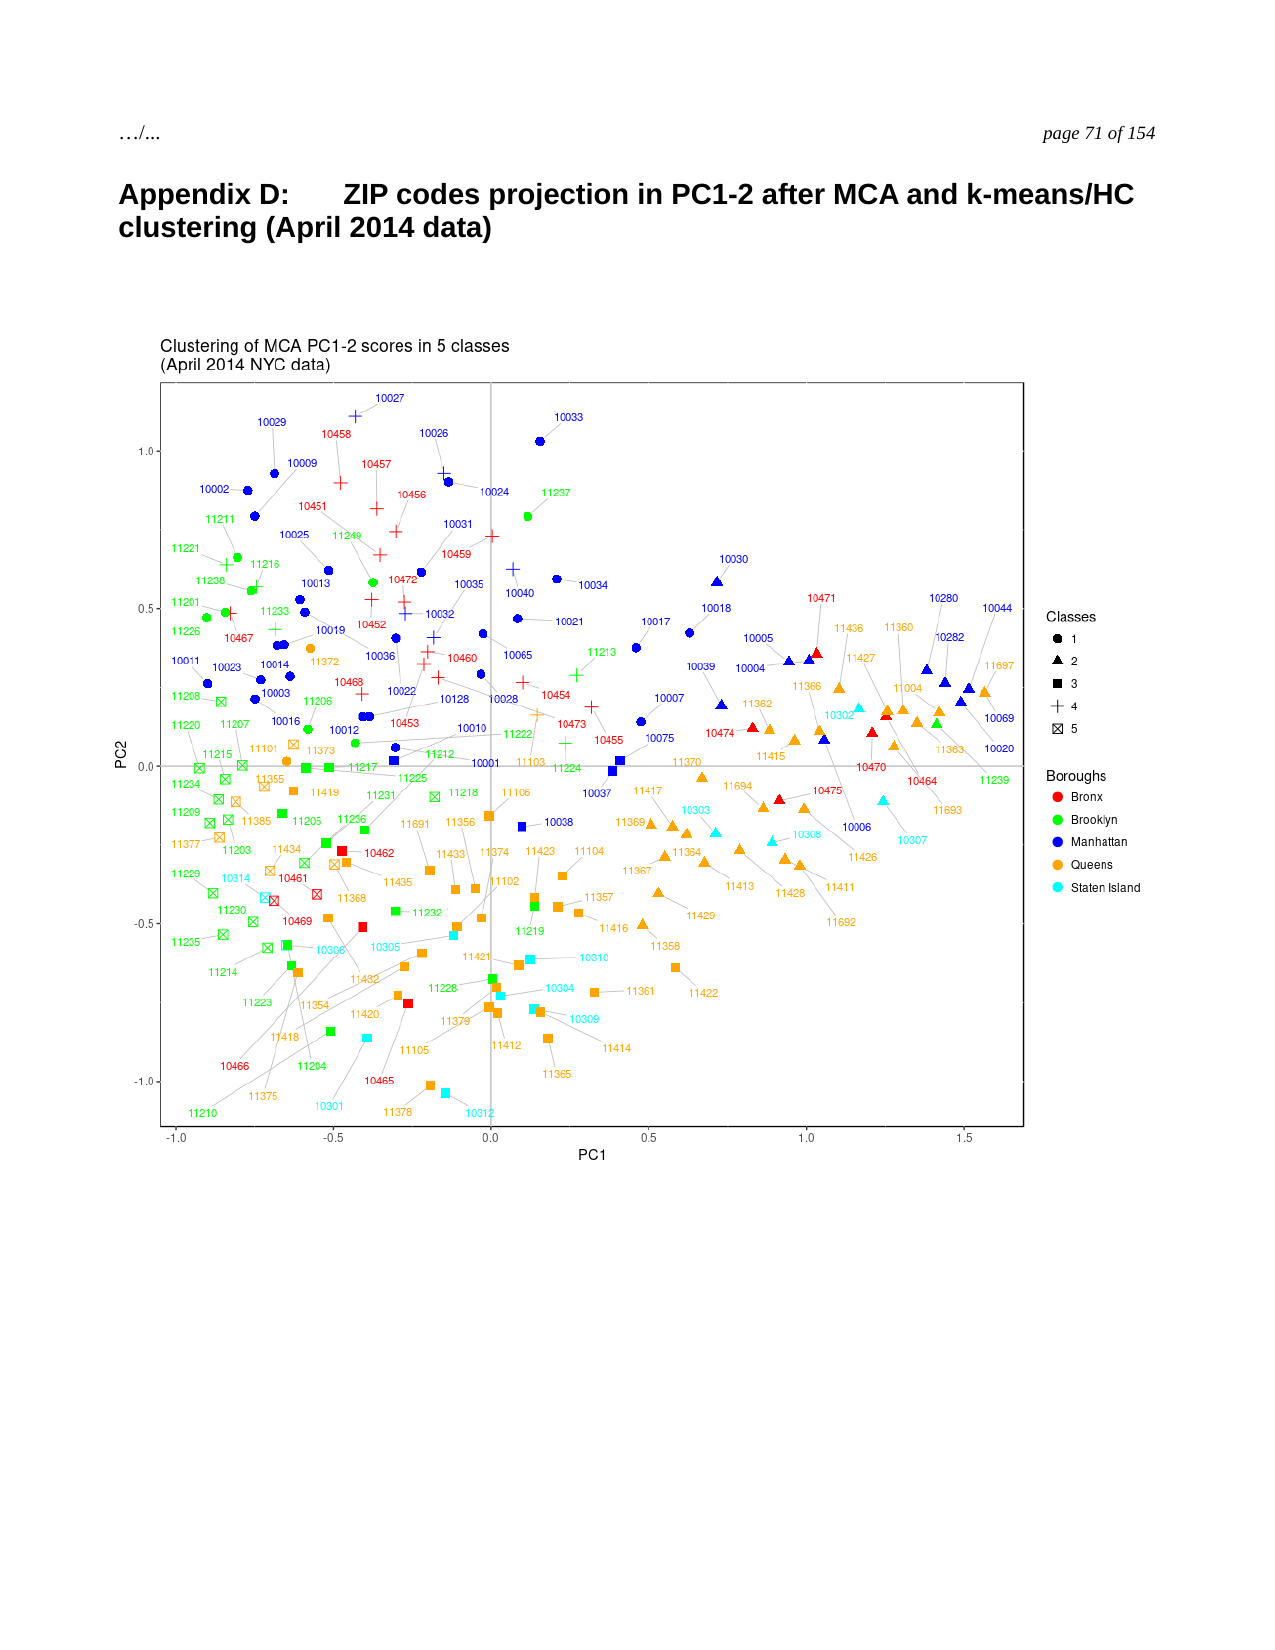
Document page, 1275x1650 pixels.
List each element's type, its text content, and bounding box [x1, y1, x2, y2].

subtitle Appendix D: ZIP codes projection in PC1-2 after MCA and k-means/HC clustering (April 2014 data) [118, 177, 1157, 244]
picture [111, 328, 1146, 1168]
